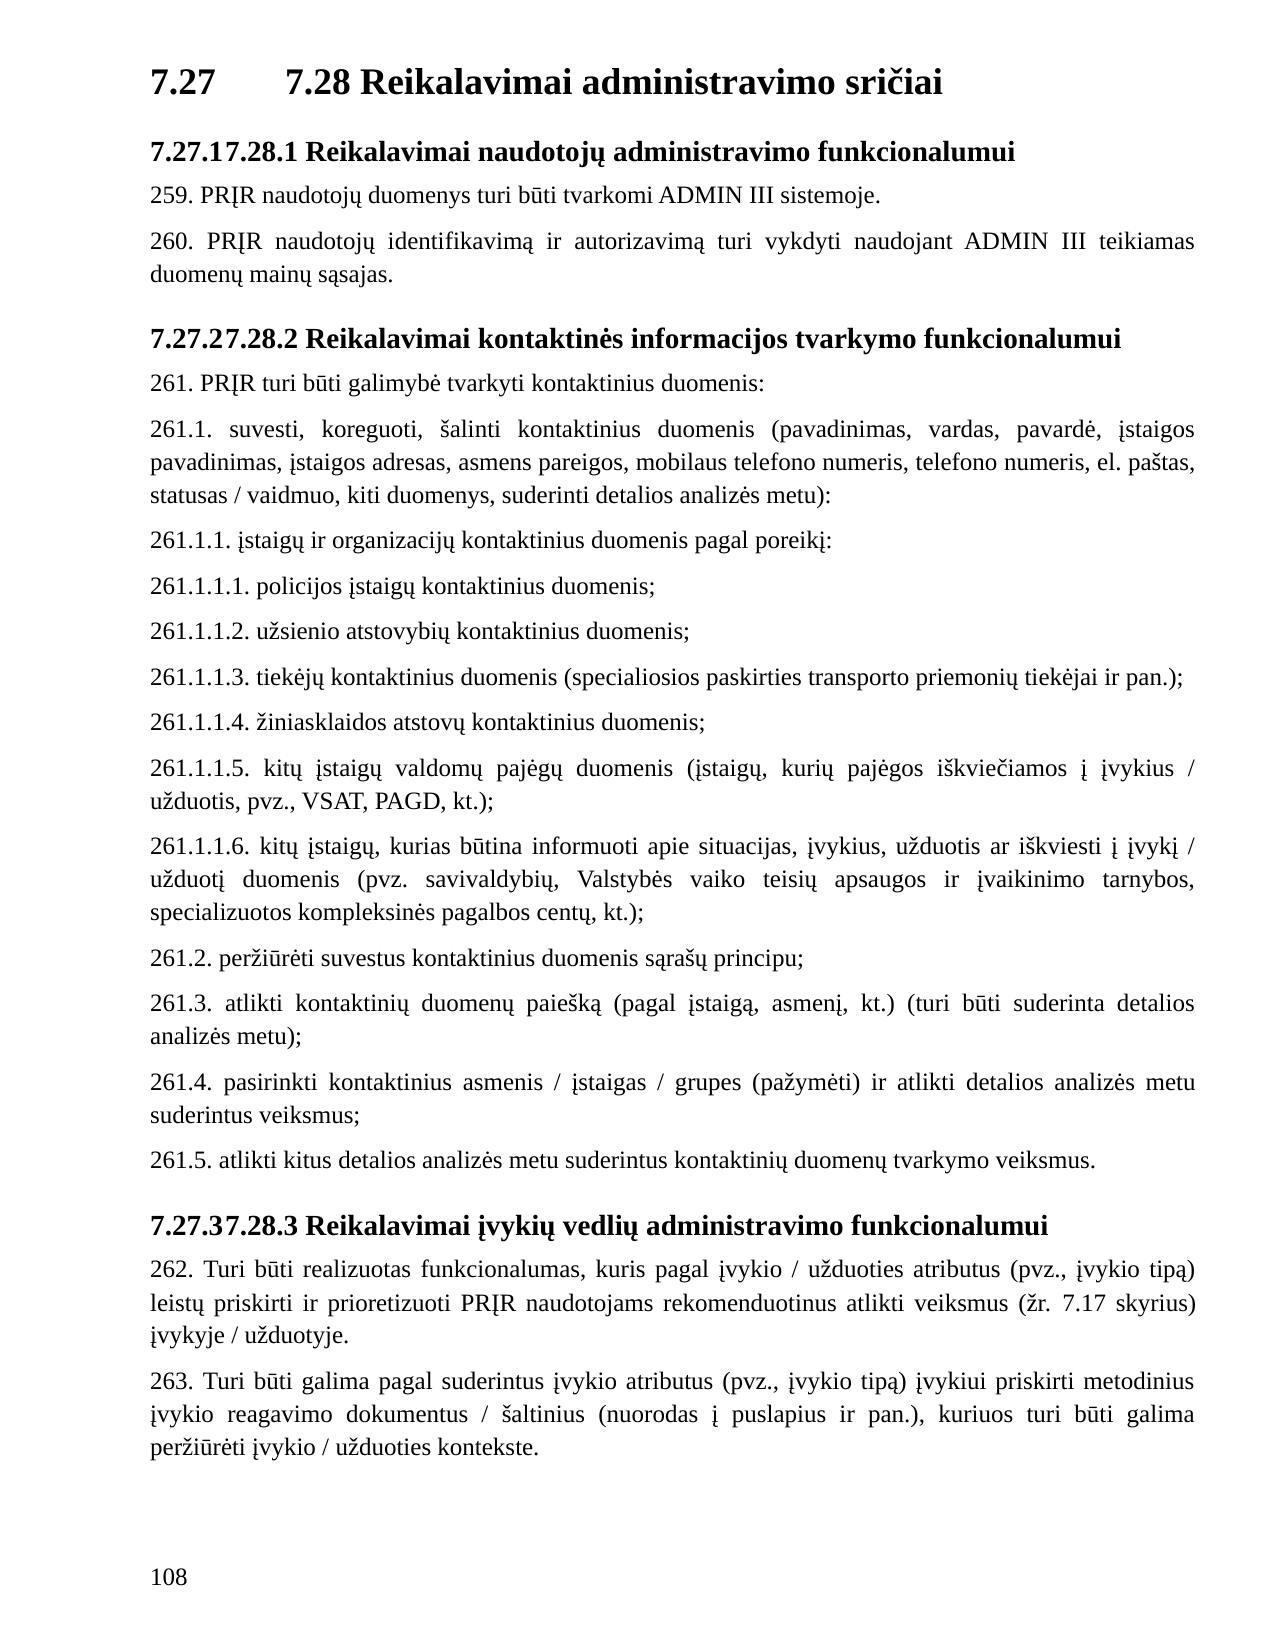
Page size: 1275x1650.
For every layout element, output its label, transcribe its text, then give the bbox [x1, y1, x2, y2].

text 261.5. atlikti kitus detalios analizės metu suderintus kontaktinių duomenų tvarkymo veiksmus. [150, 1146, 1196, 1174]
text 261.1.1.1. policijos įstaigų kontaktinius duomenis; [150, 571, 1196, 599]
subtitle 7.28.2 Reikalavimai kontaktinės informacijos tvarkymo funkcionalumui [150, 321, 1196, 355]
text 261.3. atlikti kontaktinių duomenų paiešką (pagal įstaigą, asmenį, kt.) (turi būti suderinta detalios analizės metu); [150, 988, 1196, 1050]
text 261.1. suvesti, koreguoti, šalinti kontaktinius duomenis (pavadinimas, vardas, pavardė, įstaigos pavadinimas, įstaigos adresas, asmens pareigos, mobilaus telefono numeris, telefono numeris, el. paštas, statusas / vaidmuo, kiti duomenys, suderinti detalios analizės metu): [150, 414, 1196, 508]
text 261.1.1.4. žiniasklaidos atstovų kontaktinius duomenis; [150, 707, 1196, 736]
text 260. PRĮR naudotojų identifikavimą ir autorizavimą turi vykdyti naudojant ADMIN III teikiamas duomenų mainų sąsajas. [150, 226, 1196, 288]
subtitle 7.28 Reikalavimai administravimo sričiai [150, 59, 1196, 102]
text 261. PRĮR turi būti galimybė tvarkyti kontaktinius duomenis: [150, 368, 1196, 397]
text 259. PRĮR naudotojų duomenys turi būti tvarkomi ADMIN III sistemoje. [150, 181, 1196, 209]
text 261.2. peržiūrėti suvestus kontaktinius duomenis sąrašų principu; [150, 943, 1196, 972]
text 261.1.1. įstaigų ir organizacijų kontaktinius duomenis pagal poreikį: [150, 525, 1196, 554]
text 261.1.1.5. kitų įstaigų valdomų pajėgų duomenis (įstaigų, kurių pajėgos iškviečiamos į įvykius / užduotis, pvz., VSAT, PAGD, kt.); [150, 753, 1196, 814]
text 263. Turi būti galima pagal suderintus įvykio atributus (pvz., įvykio tipą) įvykiui priskirti metodinius įvykio reagavimo dokumentus / šaltinius (nuorodas į puslapius ir pan.), kuriuos turi būti galima peržiūrėti įvykio / užduoties kontekste. [150, 1366, 1196, 1461]
subtitle 7.28.1 Reikalavimai naudotojų administravimo funkcionalumui [150, 134, 1196, 167]
text 262. Turi būti realizuotas funkcionalumas, kuris pagal įvykio / užduoties atributus (pvz., įvykio tipą) leistų priskirti ir prioretizuoti PRĮR naudotojams rekomenduotinus atlikti veiksmus (žr. 7.17 skyrius) įvykyje / užduotyje. [150, 1254, 1196, 1349]
text 261.4. pasirinkti kontaktinius asmenis / įstaigas / grupes (pažymėti) ir atlikti detalios analizės metu suderintus veiksmus; [150, 1067, 1196, 1129]
text 261.1.1.6. kitų įstaigų, kurias būtina informuoti apie situacijas, įvykius, užduotis ar iškviesti į įvykį / užduotį duomenis (pvz. savivaldybių, Valstybės vaiko teisių apsaugos ir įvaikinimo tarnybos, specializuotos kompleksinės pagalbos centų, kt.); [150, 831, 1196, 926]
text 261.1.1.2. užsienio atstovybių kontaktinius duomenis; [150, 616, 1196, 645]
subtitle 7.28.3 Reikalavimai įvykių vedlių administravimo funkcionalumui [150, 1208, 1196, 1241]
text 261.1.1.3. tiekėjų kontaktinius duomenis (specialiosios paskirties transporto priemonių tiekėjai ir pan.); [150, 662, 1196, 691]
